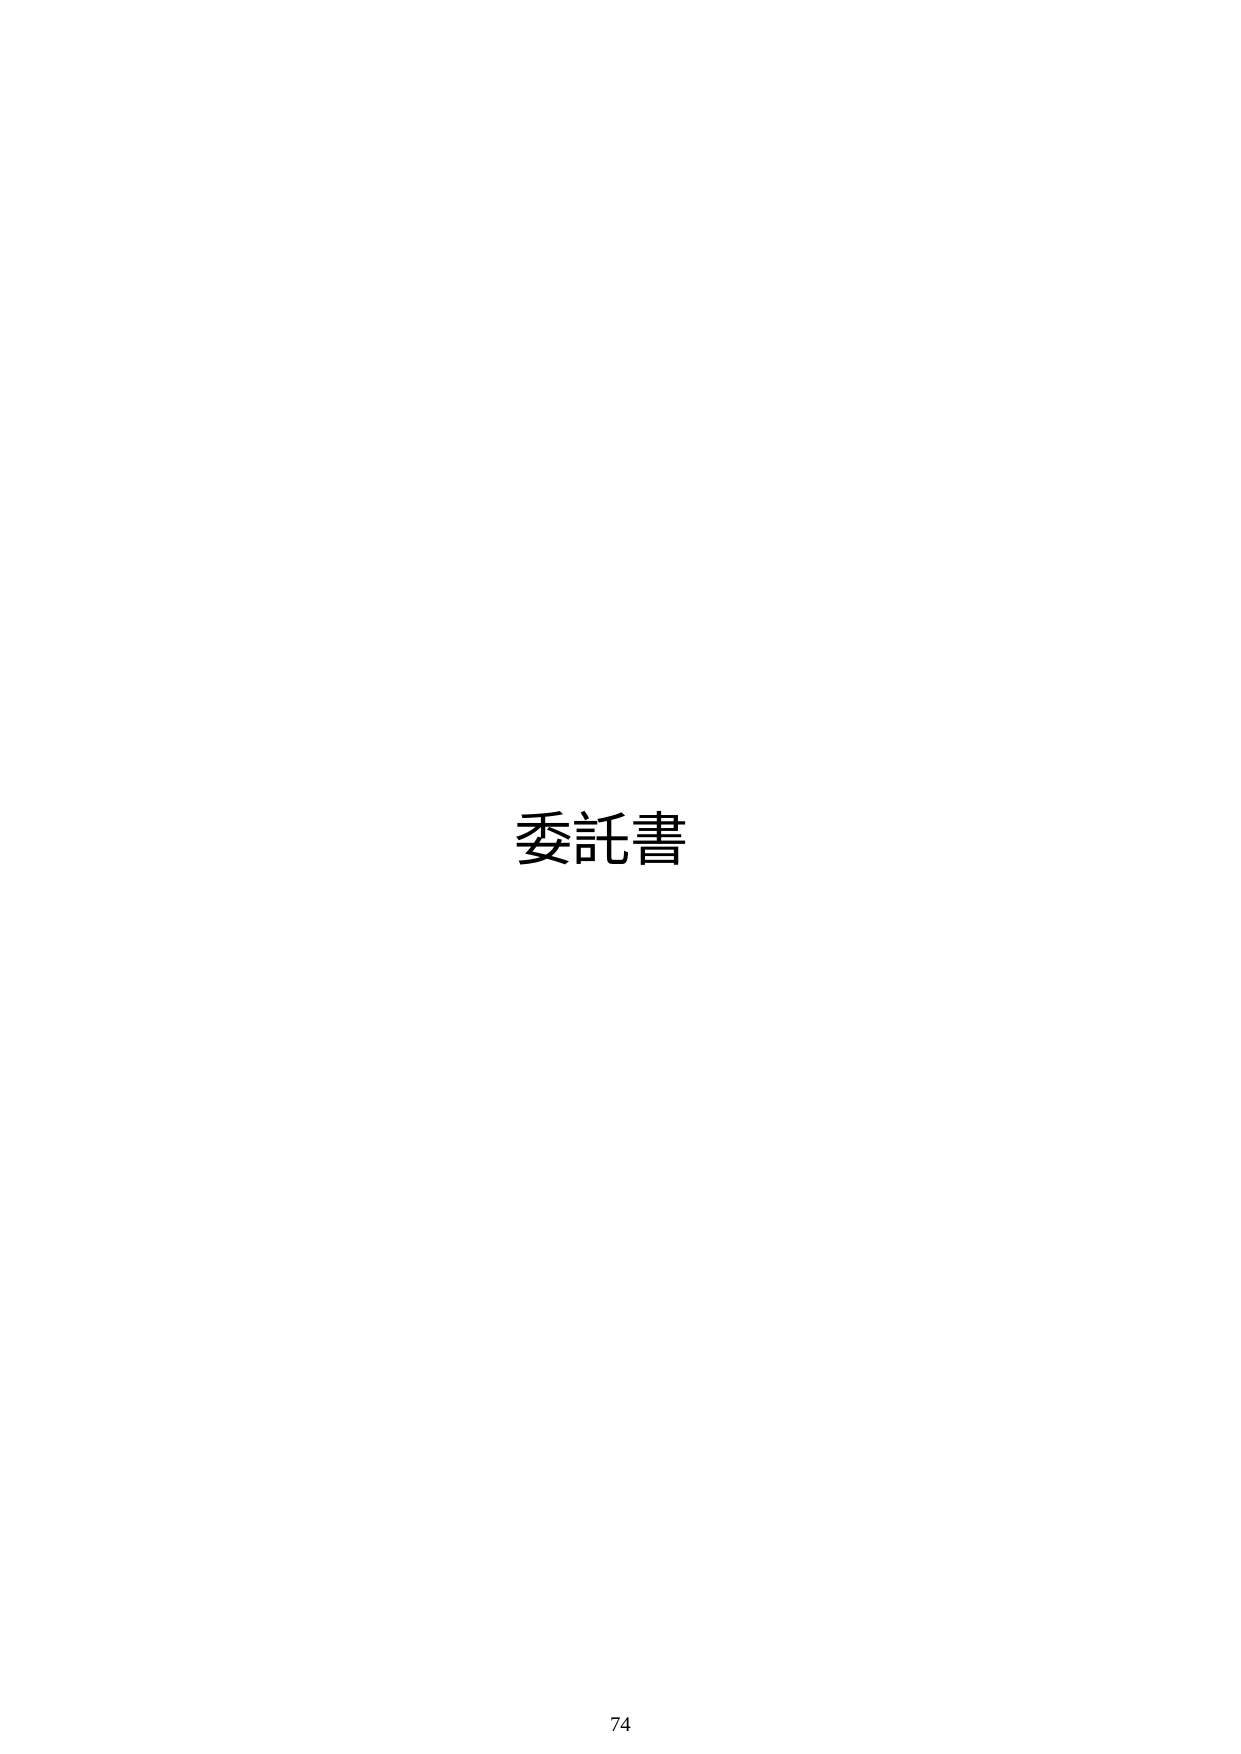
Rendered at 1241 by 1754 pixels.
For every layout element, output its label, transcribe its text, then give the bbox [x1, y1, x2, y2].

text 委託書 [89, 762, 1152, 887]
